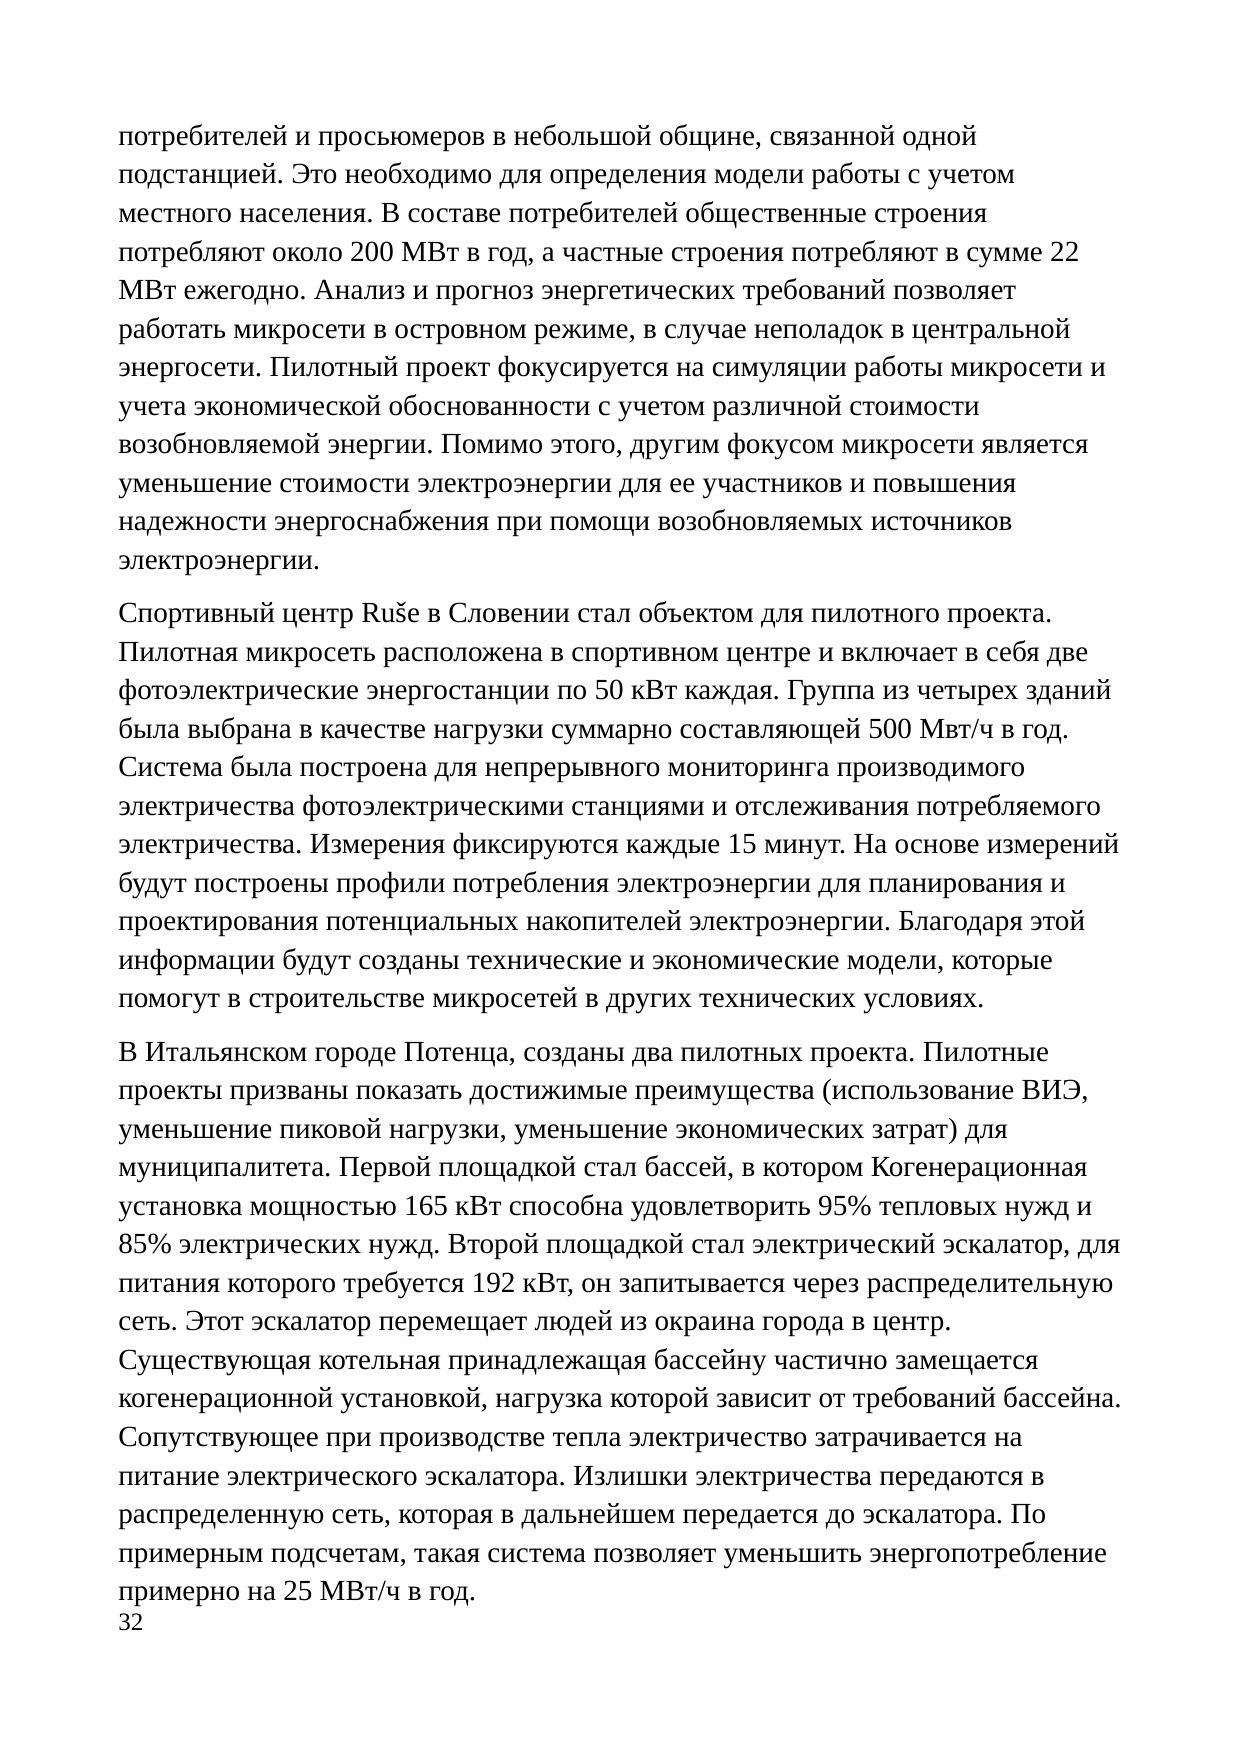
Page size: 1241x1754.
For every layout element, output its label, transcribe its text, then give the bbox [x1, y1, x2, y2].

text В Итальянском городе Потенца, созданы два пилотных проекта. Пилотные проекты призваны показать достижимые преимущества (использование ВИЭ, уменьшение пиковой нагрузки, уменьшение экономических затрат) для муниципалитета. Первой площадкой стал бассей, в котором Когенерационная установка мощностью 165 кВт способна удовлетворить 95% тепловых нужд и 85% электрических нужд. Второй площадкой стал электрический эскалатор, для питания которого требуется 192 кВт, он запитывается через распределительную сеть. Этот эскалатор перемещает людей из окраина города в центр. Существующая котельная принадлежащая бассейну частично замещается когенерационной установкой, нагрузка которой зависит от требований бассейна. Сопутствующее при производстве тепла электричество затрачивается на питание электрического эскалатора. Излишки электричества передаются в распределенную сеть, которая в дальнейшем передается до эскалатора. По примерным подсчетам, такая система позволяет уменьшить энергопотребление примерно на 25 МВт/ч в год. [118, 1034, 1122, 1607]
text потребителей и просьюмеров в небольшой общине, связанной одной подстанцией. Это необходимо для определения модели работы с учетом местного населения. В составе потребителей общественные строения потребляют около 200 МВт в год, а частные строения потребляют в сумме 22 МВт ежегодно. Анализ и прогноз энергетических требований позволяет работать микросети в островном режиме, в случае неполадок в центральной энергосети. Пилотный проект фокусируется на симуляции работы микросети и учета экономической обоснованности с учетом различной стоимости возобновляемой энергии. Помимо этого, другим фокусом микросети является уменьшение стоимости электроэнергии для ее участников и повышения надежности энергоснабжения при помощи возобновляемых источников электроэнергии. [118, 118, 1122, 576]
text Спортивный центр Ruše в Словении стал объектом для пилотного проекта. Пилотная микросеть расположена в спортивном центре и включает в себя две фотоэлектрические энергостанции по 50 кВт каждая. Группа из четырех зданий была выбрана в качестве нагрузки суммарно составляющей 500 Мвт/ч в год. Система была построена для непрерывного мониторинга производимого электричества фотоэлектрическими станциями и отслеживания потребляемого электричества. Измерения фиксируются каждые 15 минут. На основе измерений будут построены профили потребления электроэнергии для планирования и проектирования потенциальных накопителей электроэнергии. Благодаря этой информации будут созданы технические и экономические модели, которые помогут в строительстве микросетей в других технических условиях. [118, 595, 1122, 1014]
